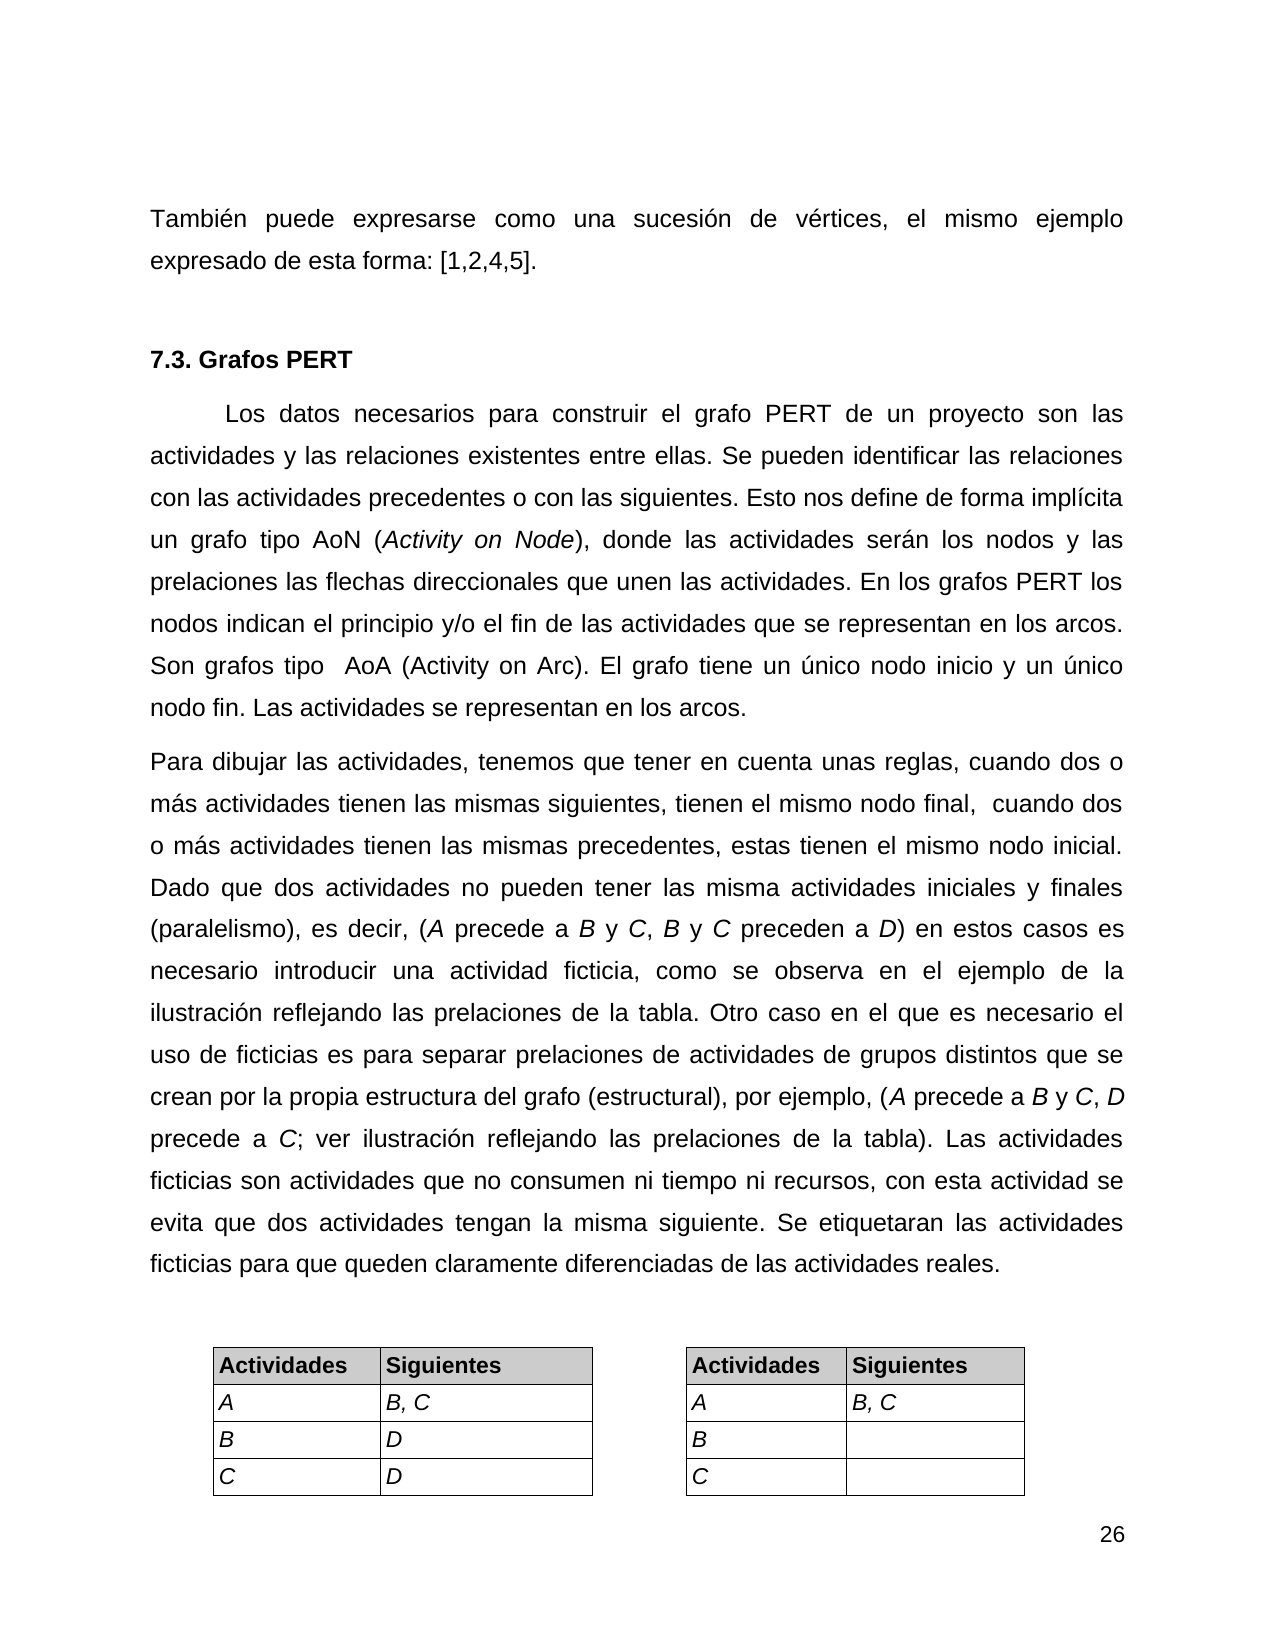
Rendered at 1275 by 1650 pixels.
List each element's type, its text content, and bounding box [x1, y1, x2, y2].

table_header Actividades [687, 1348, 846, 1384]
table_cell [847, 1422, 1024, 1458]
table_header Siguientes [847, 1348, 1024, 1384]
table_cell B, C [381, 1385, 592, 1421]
table_header Siguientes [381, 1348, 592, 1384]
table_header [638, 1305, 1125, 1495]
table_header [150, 1305, 637, 1495]
text Los datos necesarios para construir el grafo PERT de un proyecto son las actividades y las relaciones existentes entre ellas. Se pueden identificar las relaciones con las actividades precedentes o con las siguientes. Esto nos define de forma implícita un grafo tipo AoN (Activity on Node), donde las actividades serán los nodos y las prelaciones las flechas direccionales que unen las actividades. En los grafos PERT los nodos indican el principio y/o el fin de las actividades que se representan en los arcos. Son grafos tipo AoA (Activity on Arc). El grafo tiene un único nodo inicio y un único nodo fin. Las actividades se representan en los arcos. [150, 400, 1125, 721]
table_cell D [381, 1422, 592, 1458]
table_cell C [214, 1459, 380, 1495]
table_cell B [687, 1422, 846, 1458]
text Para dibujar las actividades, tenemos que tener en cuenta unas reglas, cuando dos o más actividades tienen las mismas siguientes, tienen el mismo nodo final, cuando dos o más actividades tienen las mismas precedentes, estas tienen el mismo nodo inicial. Dado que dos actividades no pueden tener las misma actividades iniciales y finales (paralelismo), es decir, (A precede a B y C, B y C preceden a D) en estos casos es necesario introducir una actividad ficticia, como se observa en el ejemplo de la ilustración reflejando las prelaciones de la tabla. Otro caso en el que es necesario el uso de ficticias es para separar prelaciones de actividades de grupos distintos que se crean por la propia estructura del grafo (estructural), por ejemplo, (A precede a B y C, D precede a C; ver ilustración reflejando las prelaciones de la tabla). Las actividades ficticias son actividades que no consumen ni tiempo ni recursos, con esta actividad se evita que dos actividades tengan la misma siguiente. Se etiquetaran las actividades ficticias para que queden claramente diferenciadas de las actividades reales. [150, 748, 1125, 1278]
table_cell B [214, 1422, 380, 1458]
table_cell A [687, 1385, 846, 1421]
table_cell C [687, 1459, 846, 1495]
text 7.3. Grafos PERT [150, 346, 1125, 374]
text También puede expresarse como una sucesión de vértices, el mismo ejemplo expresado de esta forma: [1,2,4,5]. [150, 205, 1125, 275]
table_cell B, C [847, 1385, 1024, 1421]
table_cell A [214, 1385, 380, 1421]
table_header Actividades [214, 1348, 380, 1384]
table_cell [847, 1459, 1024, 1495]
table_cell D [381, 1459, 592, 1495]
